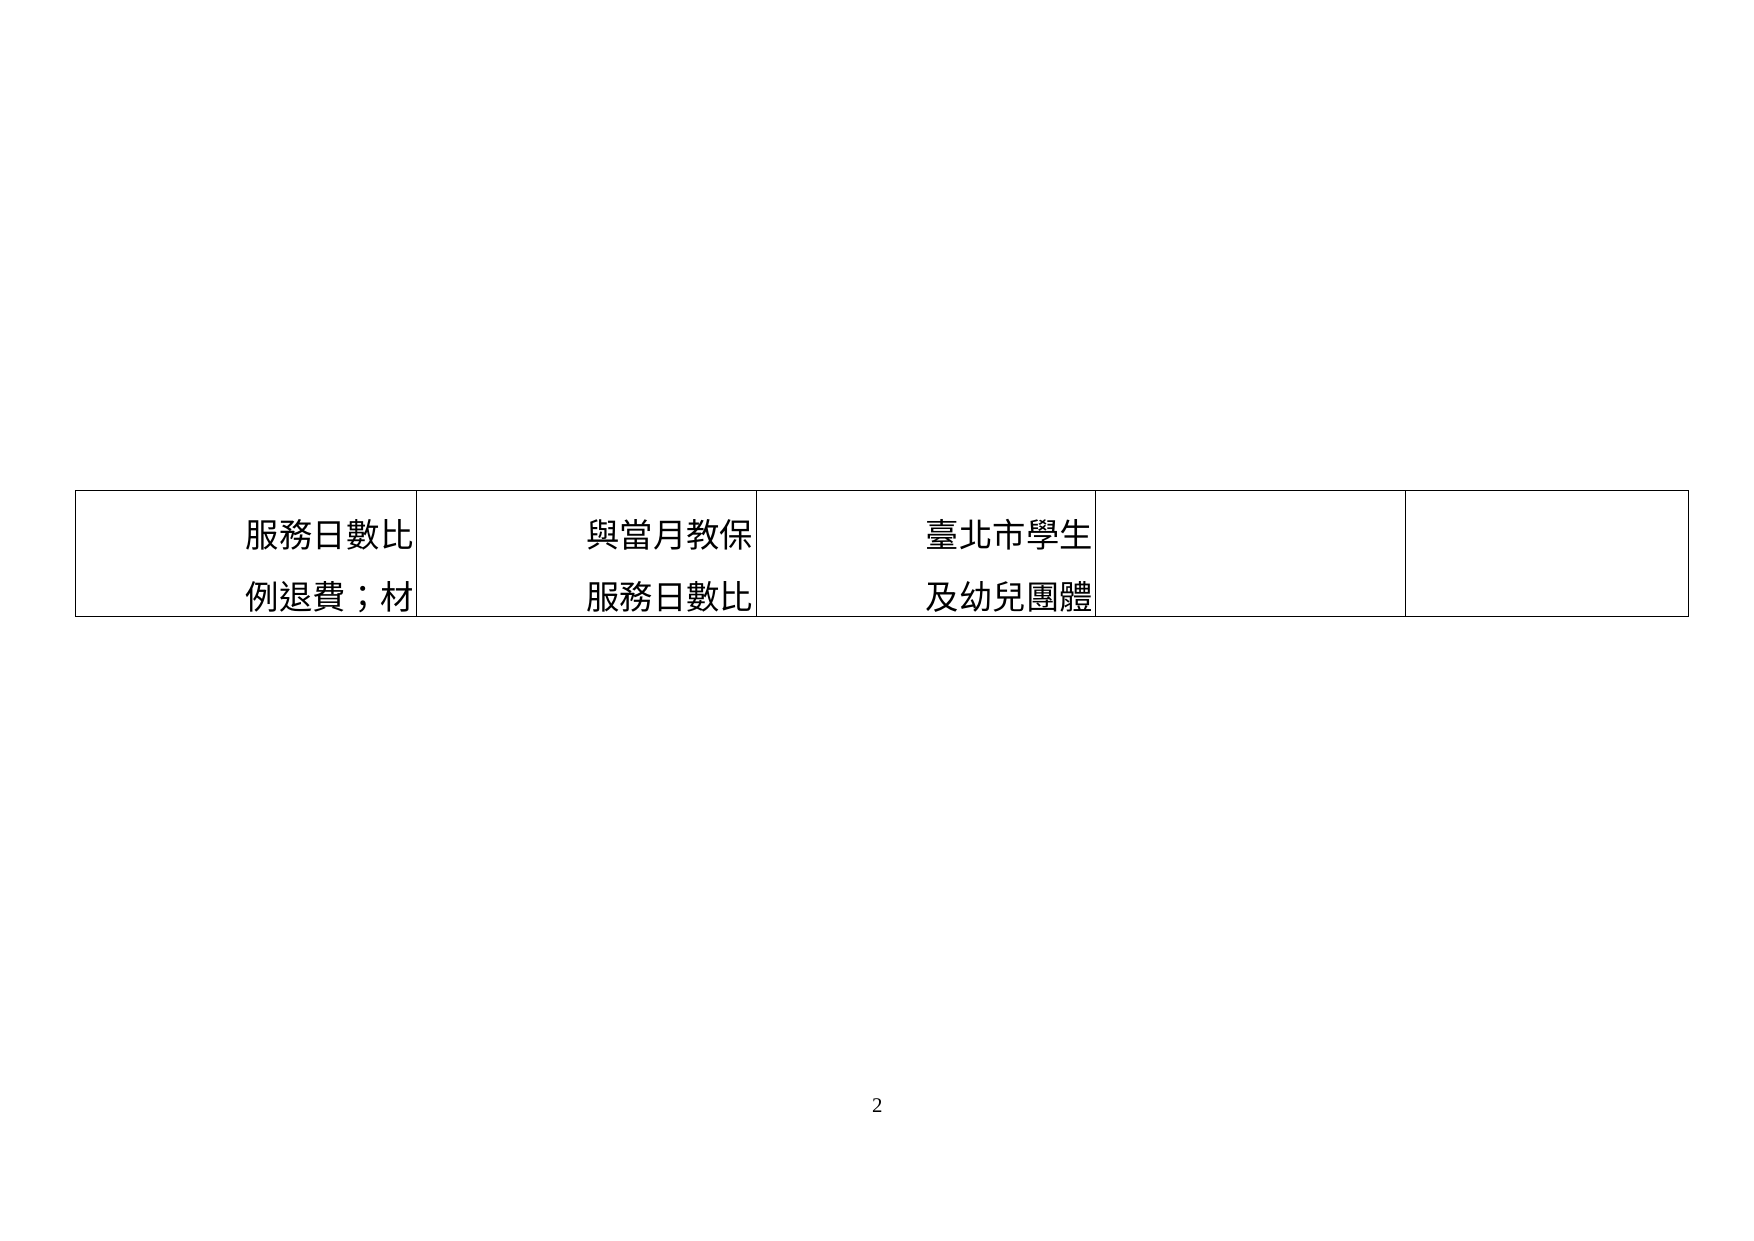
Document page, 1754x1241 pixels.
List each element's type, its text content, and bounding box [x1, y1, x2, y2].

table_cell 服務日數比例退費；材 [76, 491, 416, 616]
table_cell [1406, 491, 1688, 616]
table_cell 臺北市學生及幼兒團體 [757, 491, 1095, 616]
table_cell [1096, 491, 1405, 616]
table_cell 與當月教保服務日數比 [417, 491, 756, 616]
